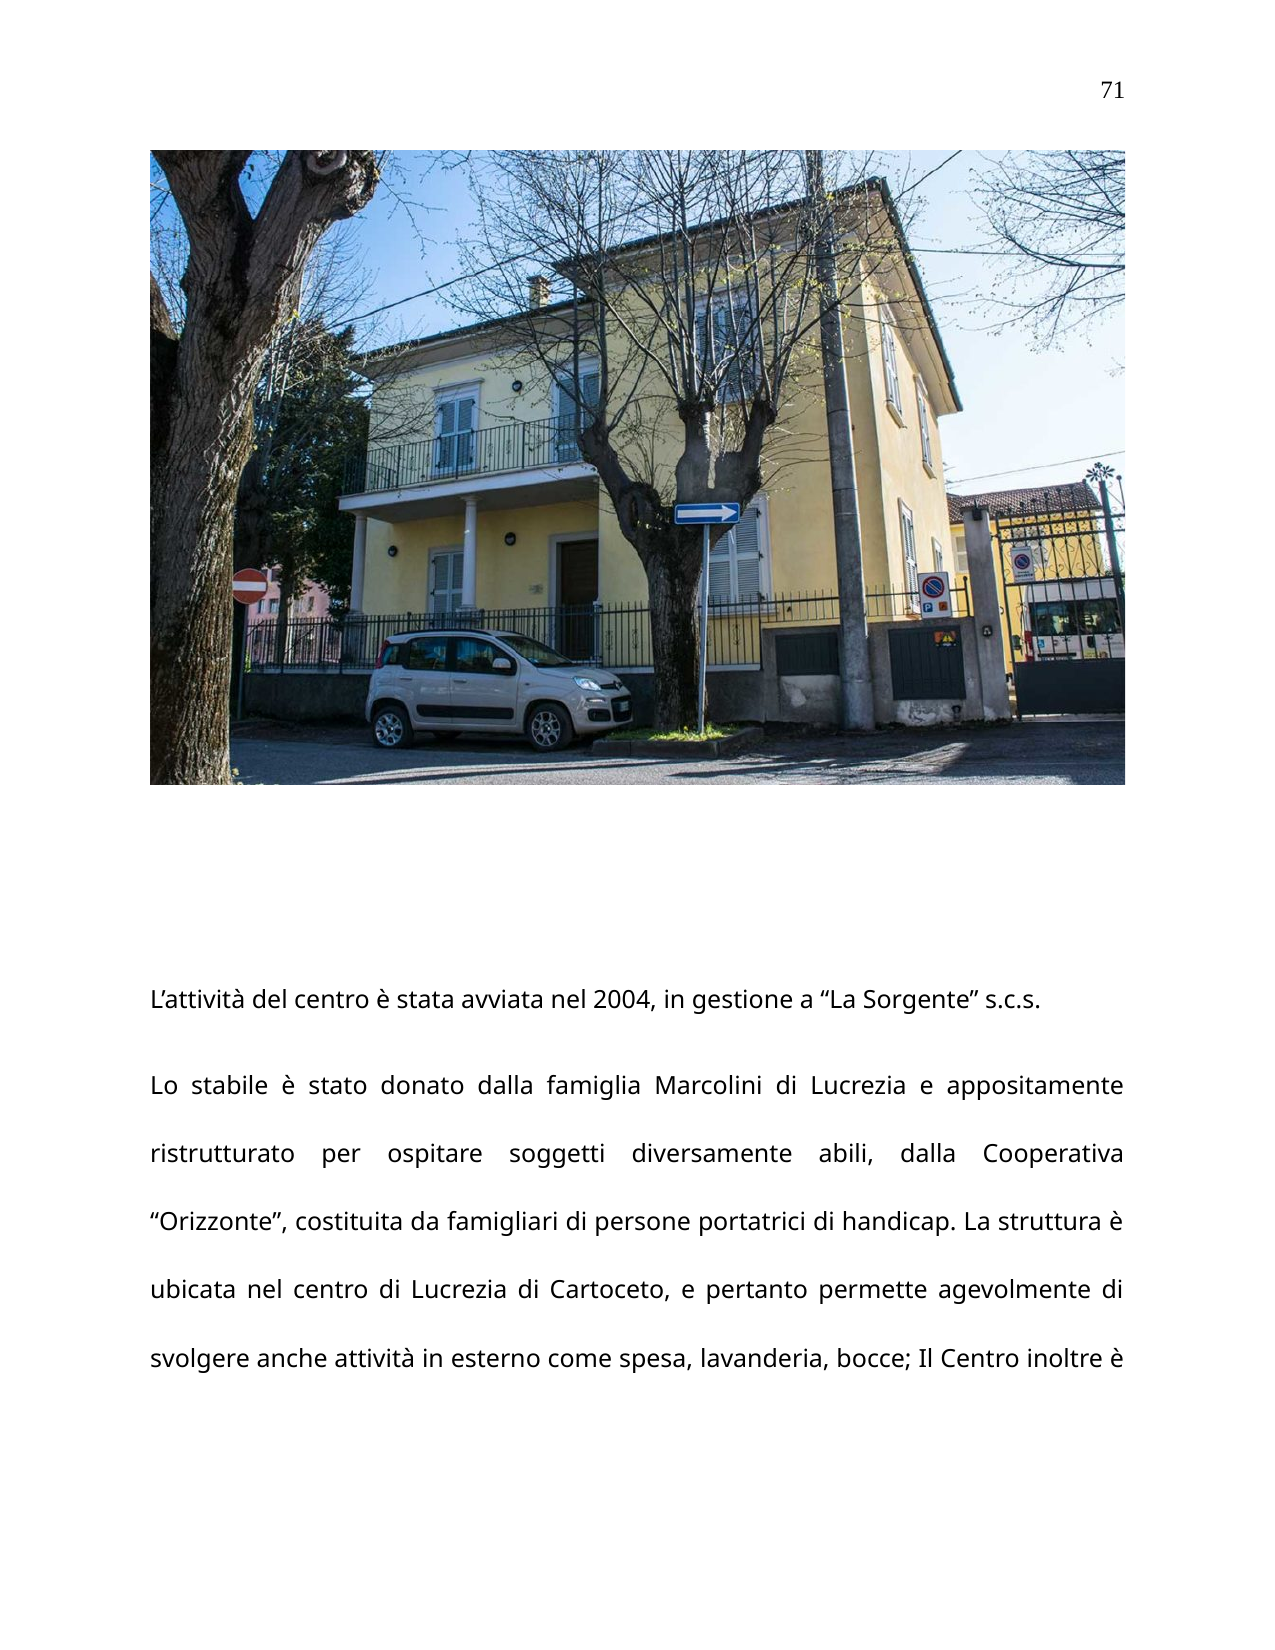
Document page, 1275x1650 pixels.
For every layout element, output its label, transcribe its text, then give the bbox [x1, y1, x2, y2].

text Lo stabile è stato donato dalla famiglia Marcolini di Lucrezia e appositamente ristrutturato per ospitare soggetti diversamente abili, dalla Cooperativa “Orizzonte”, costituita da famigliari di persone portatrici di handicap. La struttura è ubicata nel centro di Lucrezia di Cartoceto, e pertanto permette agevolmente di svolgere anche attività in esterno come spesa, lavanderia, bocce; Il Centro inoltre è [150, 1068, 1125, 1374]
text L’attività del centro è stata avviata nel 2004, in gestione a “La Sorgente” s.c.s. [150, 982, 1125, 1016]
